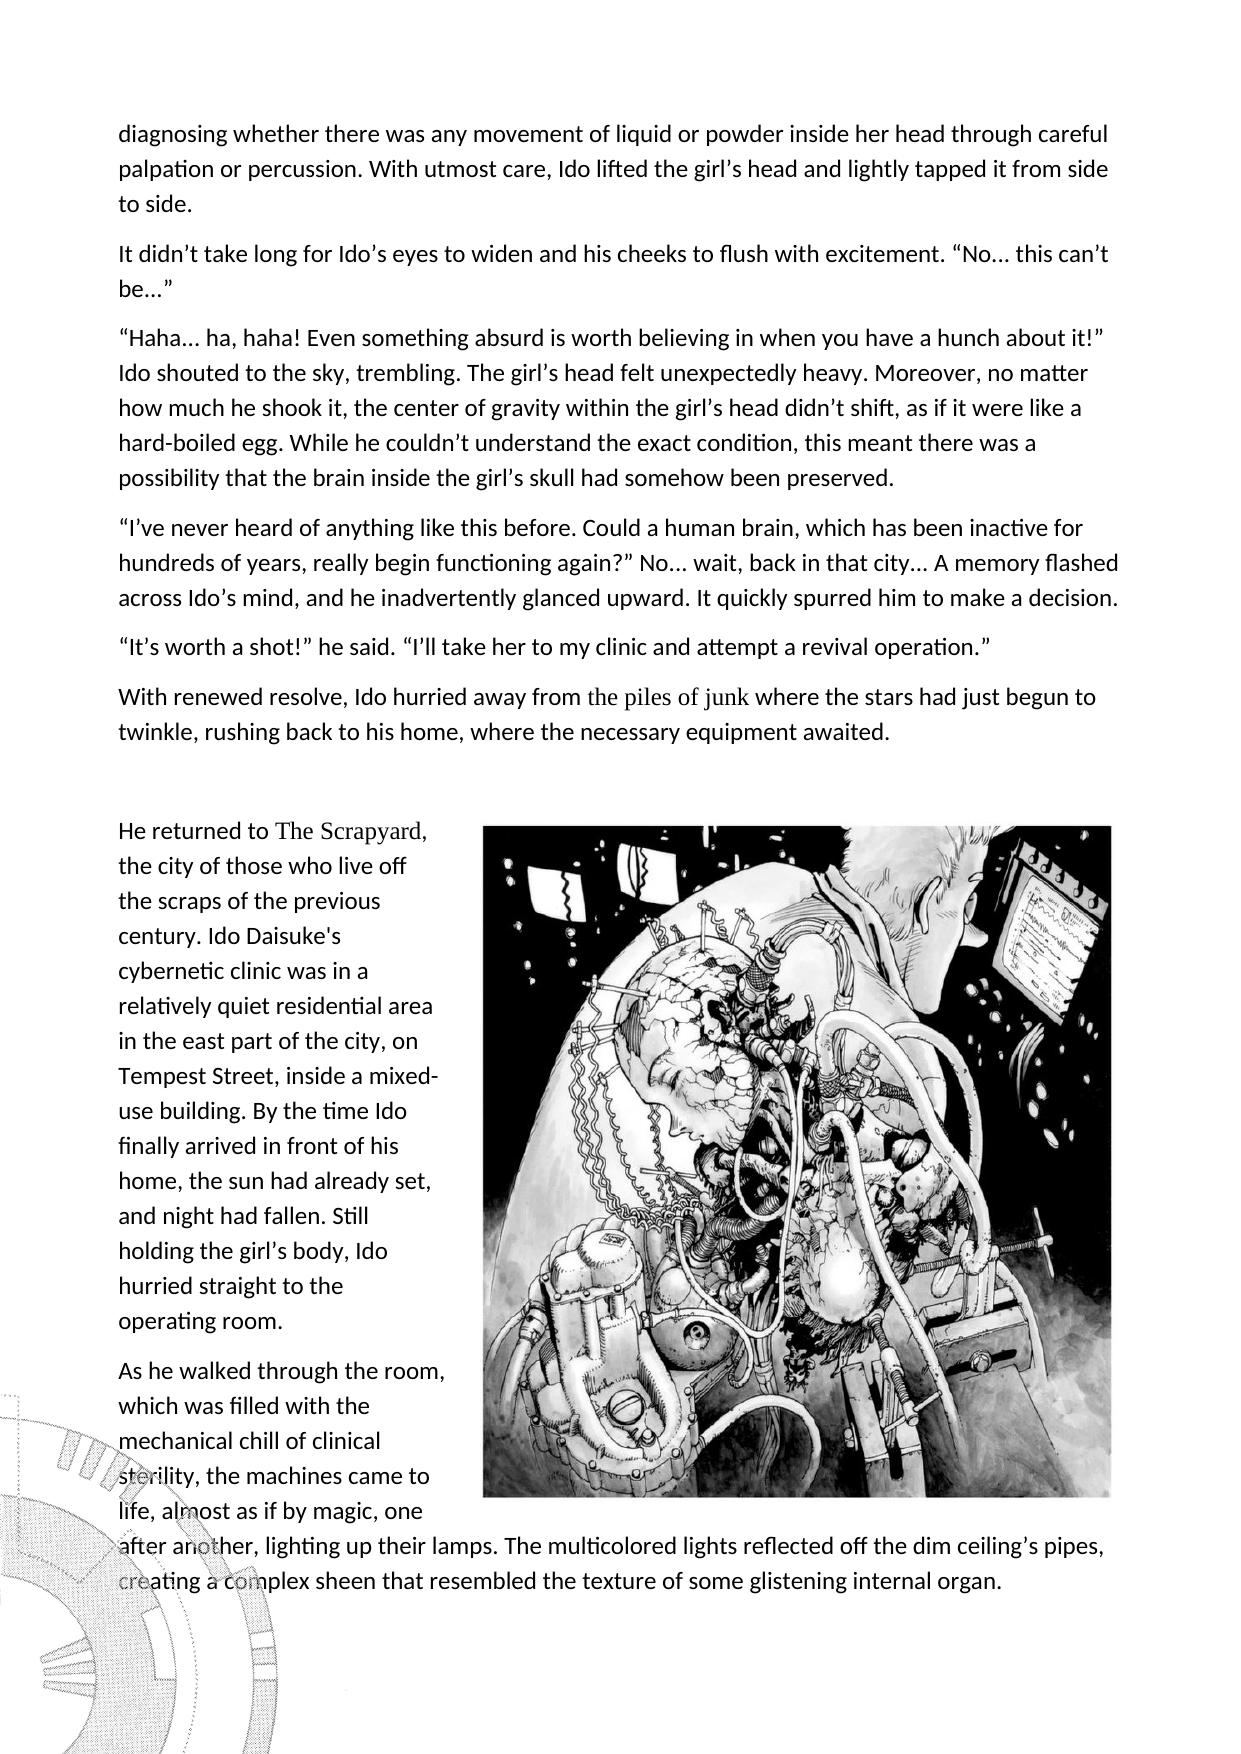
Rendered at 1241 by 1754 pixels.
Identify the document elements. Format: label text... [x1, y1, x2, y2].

text “I’ve never heard of anything like this before. Could a human brain, which has been inactive for hundreds of years, really begin functioning again?” No... wait, back in that city... A memory flashed across Ido’s mind, and he inadvertently glanced upward. It quickly spurred him to make a decision. [118, 512, 1122, 612]
picture [476, 815, 1123, 1502]
text “Haha... ha, haha! Even something absurd is worth believing in when you have a hunch about it!” Ido shouted to the sky, trembling. The girl’s head felt unexpectedly heavy. Moreover, no matter how much he shook it, the center of gravity within the girl’s head didn’t shift, as if it were like a hard-boiled egg. While he couldn’t understand the exact condition, this meant there was a possibility that the brain inside the girl’s skull had somehow been preserved. [118, 322, 1122, 493]
text He returned to The Scrapyard, the city of those who live off the scraps of the previous century. Ido Daisuke's cybernetic clinic was in a relatively quiet residential area in the east part of the city, on Tempest Street, inside a mixed-use building. By the time Ido finally arrived in front of his home, the sun had already set, and night had fallen. Still holding the girl’s body, Ido hurried straight to the operating room. [118, 815, 476, 1502]
text With renewed resolve, Ido hurried away from the piles of junk where the stars had just begun to twinkle, rushing back to his home, where the necessary equipment awaited. [118, 681, 1122, 747]
text As he walked through the room, which was filled with the mechanical chill of clinical sterility, the machines came to life, almost as if by magic, one after another, lighting up their lamps. The multicolored lights reflected off the dim ceiling’s pipes, creating a complex sheen that resembled the texture of some glistening internal organ. [118, 1355, 1122, 1595]
text “It’s worth a shot!” he said. “I’ll take her to my clinic and attempt a revival operation.” [118, 631, 1122, 662]
picture [0, 1378, 375, 1754]
text It didn’t take long for Ido’s eyes to widen and his cheeks to flush with excitement. “No... this can’t be...” [118, 238, 1122, 303]
text diagnosing whether there was any movement of liquid or powder inside her head through careful palpation or percussion. With utmost care, Ido lifted the girl’s head and lightly tapped it from side to side. [118, 118, 1122, 219]
